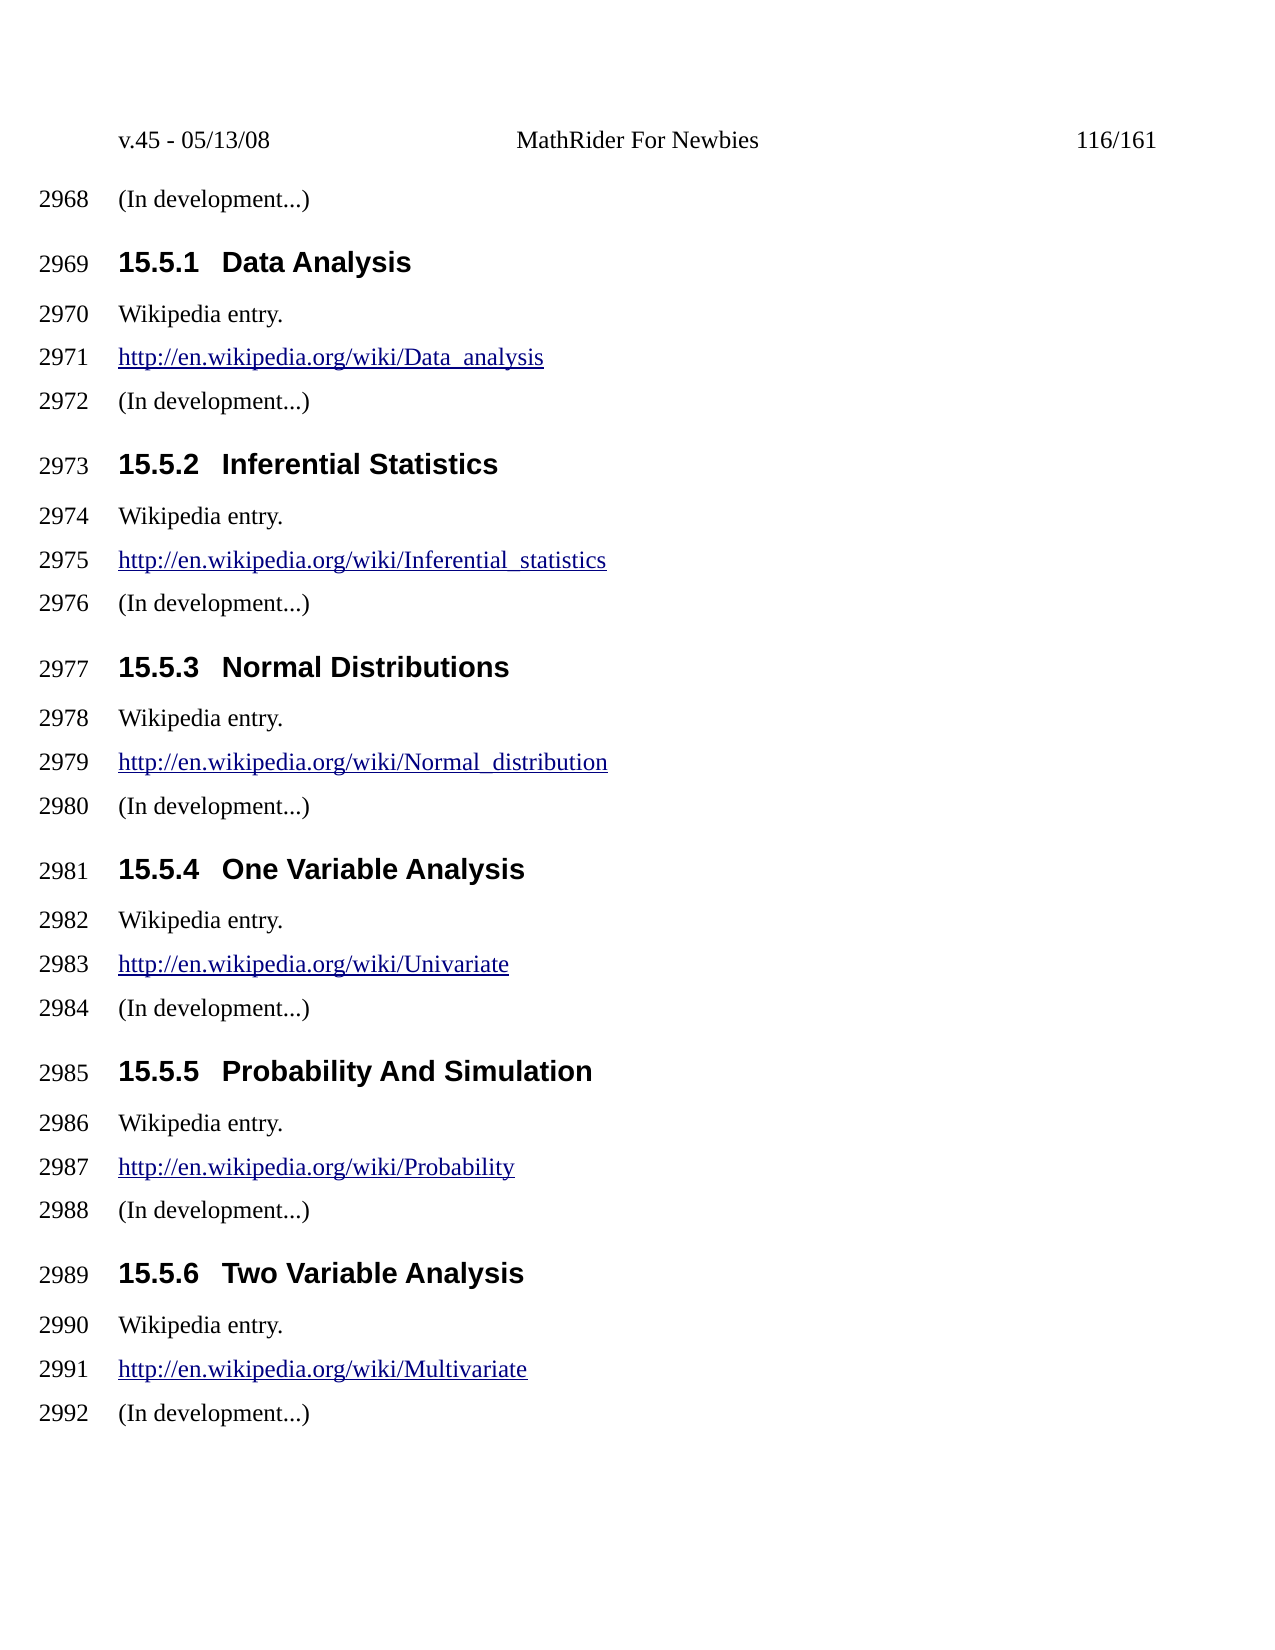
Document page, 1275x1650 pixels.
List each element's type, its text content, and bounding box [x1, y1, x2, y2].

text Wikipedia entry. [118, 1108, 1157, 1137]
text Wikipedia entry. [118, 1310, 1157, 1339]
subtitle Two Variable Analysis [118, 1257, 1157, 1290]
text Wikipedia entry. [118, 501, 1157, 530]
text http://en.wikipedia.org/wiki/Univariate [118, 949, 1157, 978]
text http://en.wikipedia.org/wiki/Inferential_statistics [118, 545, 1157, 573]
text (In development...) [118, 1398, 1157, 1426]
text http://en.wikipedia.org/wiki/Probability [118, 1152, 1157, 1180]
text (In development...) [118, 386, 1157, 415]
subtitle Normal Distributions [118, 650, 1157, 683]
subtitle Data Analysis [118, 245, 1157, 279]
text (In development...) [118, 1195, 1157, 1224]
subtitle One Variable Analysis [118, 852, 1157, 886]
text (In development...) [118, 993, 1157, 1022]
subtitle Probability And Simulation [118, 1054, 1157, 1088]
text http://en.wikipedia.org/wiki/Data_analysis [118, 342, 1157, 371]
text (In development...) [118, 588, 1157, 617]
text http://en.wikipedia.org/wiki/Normal_distribution [118, 747, 1157, 776]
text (In development...) [118, 791, 1157, 819]
text Wikipedia entry. [118, 906, 1157, 934]
subtitle Inferential Statistics [118, 447, 1157, 481]
text Wikipedia entry. [118, 299, 1157, 327]
text (In development...) [118, 184, 1157, 213]
text Wikipedia entry. [118, 703, 1157, 732]
text http://en.wikipedia.org/wiki/Multivariate [118, 1354, 1157, 1383]
